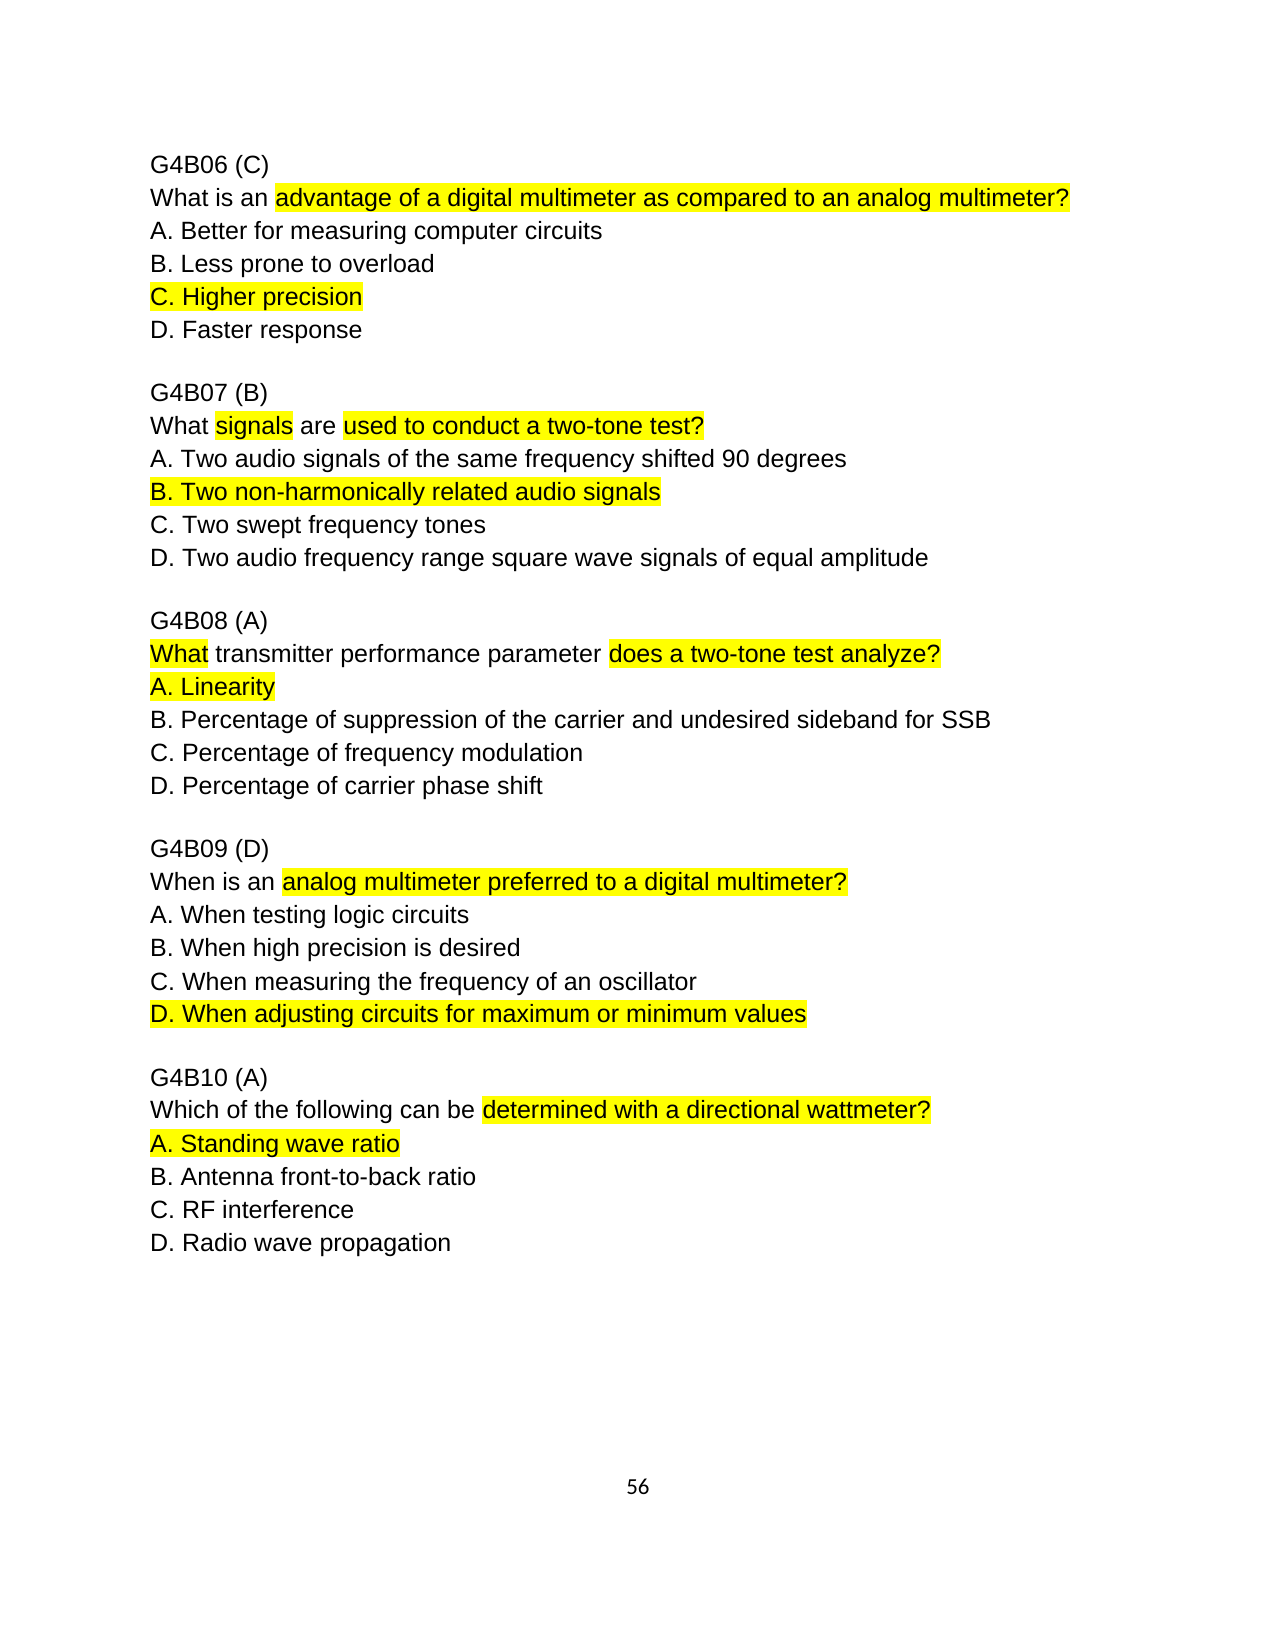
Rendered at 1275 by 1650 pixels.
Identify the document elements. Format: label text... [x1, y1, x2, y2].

text G4B06 (C) What is an advantage of a digital multimeter as compared to an analog multimeter? A. Better for measuring computer circuits B. Less prone to overload C. Higher precision D. Faster response [150, 150, 1125, 344]
text G4B10 (A) Which of the following can be determined with a directional wattmeter? A. Standing wave ratio B. Antenna front-to-back ratio C. RF interference D. Radio wave propagation [150, 1062, 1125, 1256]
text G4B09 (D) When is an analog multimeter preferred to a digital multimeter? A. When testing logic circuits B. When high precision is desired C. When measuring the frequency of an oscillator D. When adjusting circuits for maximum or minimum values [150, 834, 1125, 1028]
text G4B07 (B) What signals are used to conduct a two-tone test? A. Two audio signals of the same frequency shifted 90 degrees B. Two non-harmonically related audio signals C. Two swept frequency tones D. Two audio frequency range square wave signals of equal amplitude [150, 378, 1125, 572]
text G4B08 (A) What transmitter performance parameter does a two-tone test analyze? A. Linearity B. Percentage of suppression of the carrier and undesired sideband for SSB C. Percentage of frequency modulation D. Percentage of carrier phase shift [150, 606, 1125, 800]
